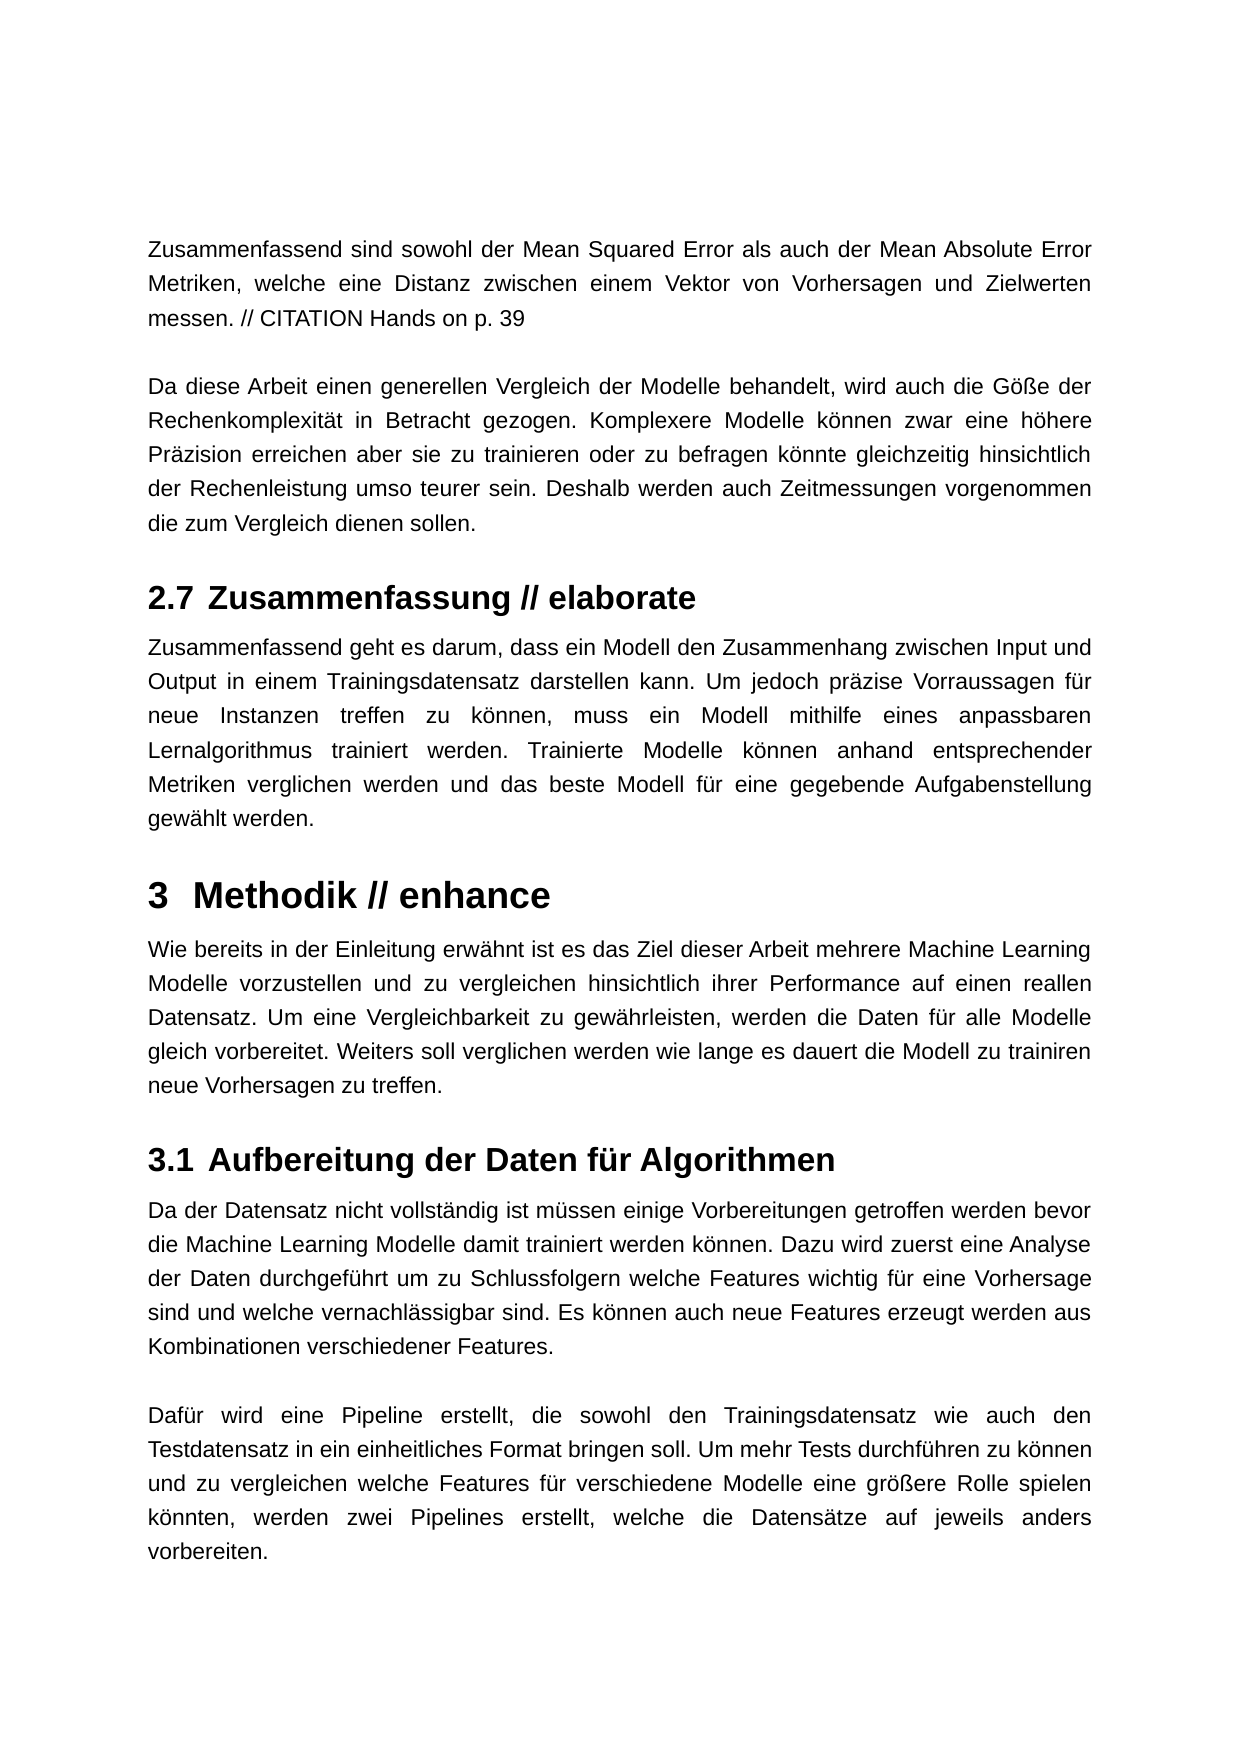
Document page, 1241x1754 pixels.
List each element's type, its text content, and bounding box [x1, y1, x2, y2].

subtitle Zusammenfassung // elaborate [148, 578, 1092, 616]
text Zusammenfassend sind sowohl der Mean Squared Error als auch der Mean Absolute Error Metriken, welche eine Distanz zwischen einem Vektor von Vorhersagen und Zielwerten messen. // CITATION Hands on p. 39 [148, 236, 1092, 331]
text Zusammenfassend geht es darum, dass ein Modell den Zusammenhang zwischen Input und Output in einem Trainingsdatensatz darstellen kann. Um jedoch präzise Vorraussagen für neue Instanzen treffen zu können, muss ein Modell mithilfe eines anpassbaren Lernalgorithmus trainiert werden. Trainierte Modelle können anhand entsprechender Metriken verglichen werden und das beste Modell für eine gegebende Aufgabenstellung gewählt werden. [148, 634, 1092, 831]
text Dafür wird eine Pipeline erstellt, die sowohl den Trainingsdatensatz wie auch den Testdatensatz in ein einheitliches Format bringen soll. Um mehr Tests durchführen zu können und zu vergleichen welche Features für verschiedene Modelle eine größere Rolle spielen könnten, werden zwei Pipelines erstellt, welche die Datensätze auf jeweils anders vorbereiten. [148, 1402, 1092, 1565]
text Da der Datensatz nicht vollständig ist müssen einige Vorbereitungen getroffen werden bevor die Machine Learning Modelle damit trainiert werden können. Dazu wird zuerst eine Analyse der Daten durchgeführt um zu Schlussfolgern welche Features wichtig für eine Vorhersage sind und welche vernachlässigbar sind. Es können auch neue Features erzeugt werden aus Kombinationen verschiedener Features. [148, 1197, 1092, 1360]
subtitle Aufbereitung der Daten für Algorithmen [148, 1141, 1092, 1179]
subtitle Methodik // enhance [148, 873, 1092, 916]
text Da diese Arbeit einen generellen Vergleich der Modelle behandelt, wird auch die Göße der Rechenkomplexität in Betracht gezogen. Komplexere Modelle können zwar eine höhere Präzision erreichen aber sie zu trainieren oder zu befragen könnte gleichzeitig hinsichtlich der Rechenleistung umso teurer sein. Deshalb werden auch Zeitmessungen vorgenommen die zum Vergleich dienen sollen. [148, 373, 1092, 536]
text Wie bereits in der Einleitung erwähnt ist es das Ziel dieser Arbeit mehrere Machine Learning Modelle vorzustellen und zu vergleichen hinsichtlich ihrer Performance auf einen reallen Datensatz. Um eine Vergleichbarkeit zu gewährleisten, werden die Daten für alle Modelle gleich vorbereitet. Weiters soll verglichen werden wie lange es dauert die Modell zu trainiren neue Vorhersagen zu treffen. [148, 936, 1092, 1098]
